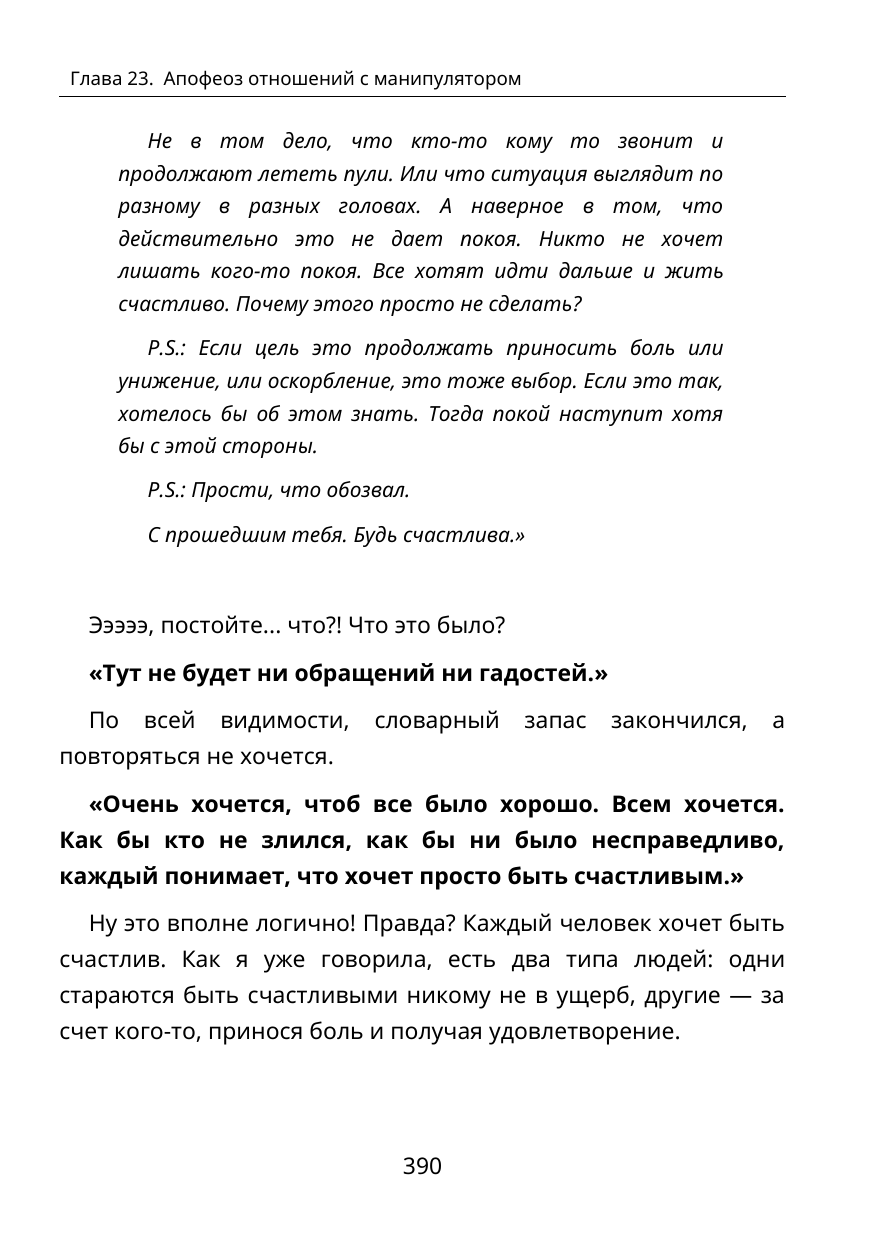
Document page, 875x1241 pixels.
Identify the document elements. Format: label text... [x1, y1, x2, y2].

text «Тут не будет ни обращений ни гадостей.» [59, 656, 786, 688]
text С прошедшим тебя. Будь счастлива.» [118, 520, 727, 548]
text Эээээ, постойте... что?! Что это было? [59, 609, 786, 640]
text По всей видимости, словарный запас закончился, а повторяться не хочется. [59, 704, 786, 771]
text «Очень хочется, чтоб все было хорошо. Всем хочется. Как бы кто не злился, как бы ни было несправедливо, каждый понимает, что хочет просто быть счастливым.» [59, 788, 786, 891]
text P.S.: Если цель это продолжать приносить боль или унижение, или оскорбление, это тоже выбор. Если это так, хотелось бы об этом знать. Тогда покой наступит хотя бы с этой стороны. [118, 333, 727, 460]
text Не в том дело, что кто-то кому то звонит и продолжают лететь пули. Или что ситуация выглядит по разному в разных головах. А наверное в том, что действительно это не дает покоя. Никто не хочет лишать кого-то покоя. Все хотят идти дальше и жить счастливо. Почему этого просто не сделать? [118, 126, 727, 317]
text Ну это вполне логично! Правда? Каждый человек хочет быть счастлив. Как я уже говорила, есть два типа людей: одни стараются быть счастливыми никому не в ущерб, другие — за счет кого-то, принося боль и получая удовлетворение. [59, 907, 786, 1046]
text P.S.: Прости, что обозвал. [118, 476, 727, 504]
